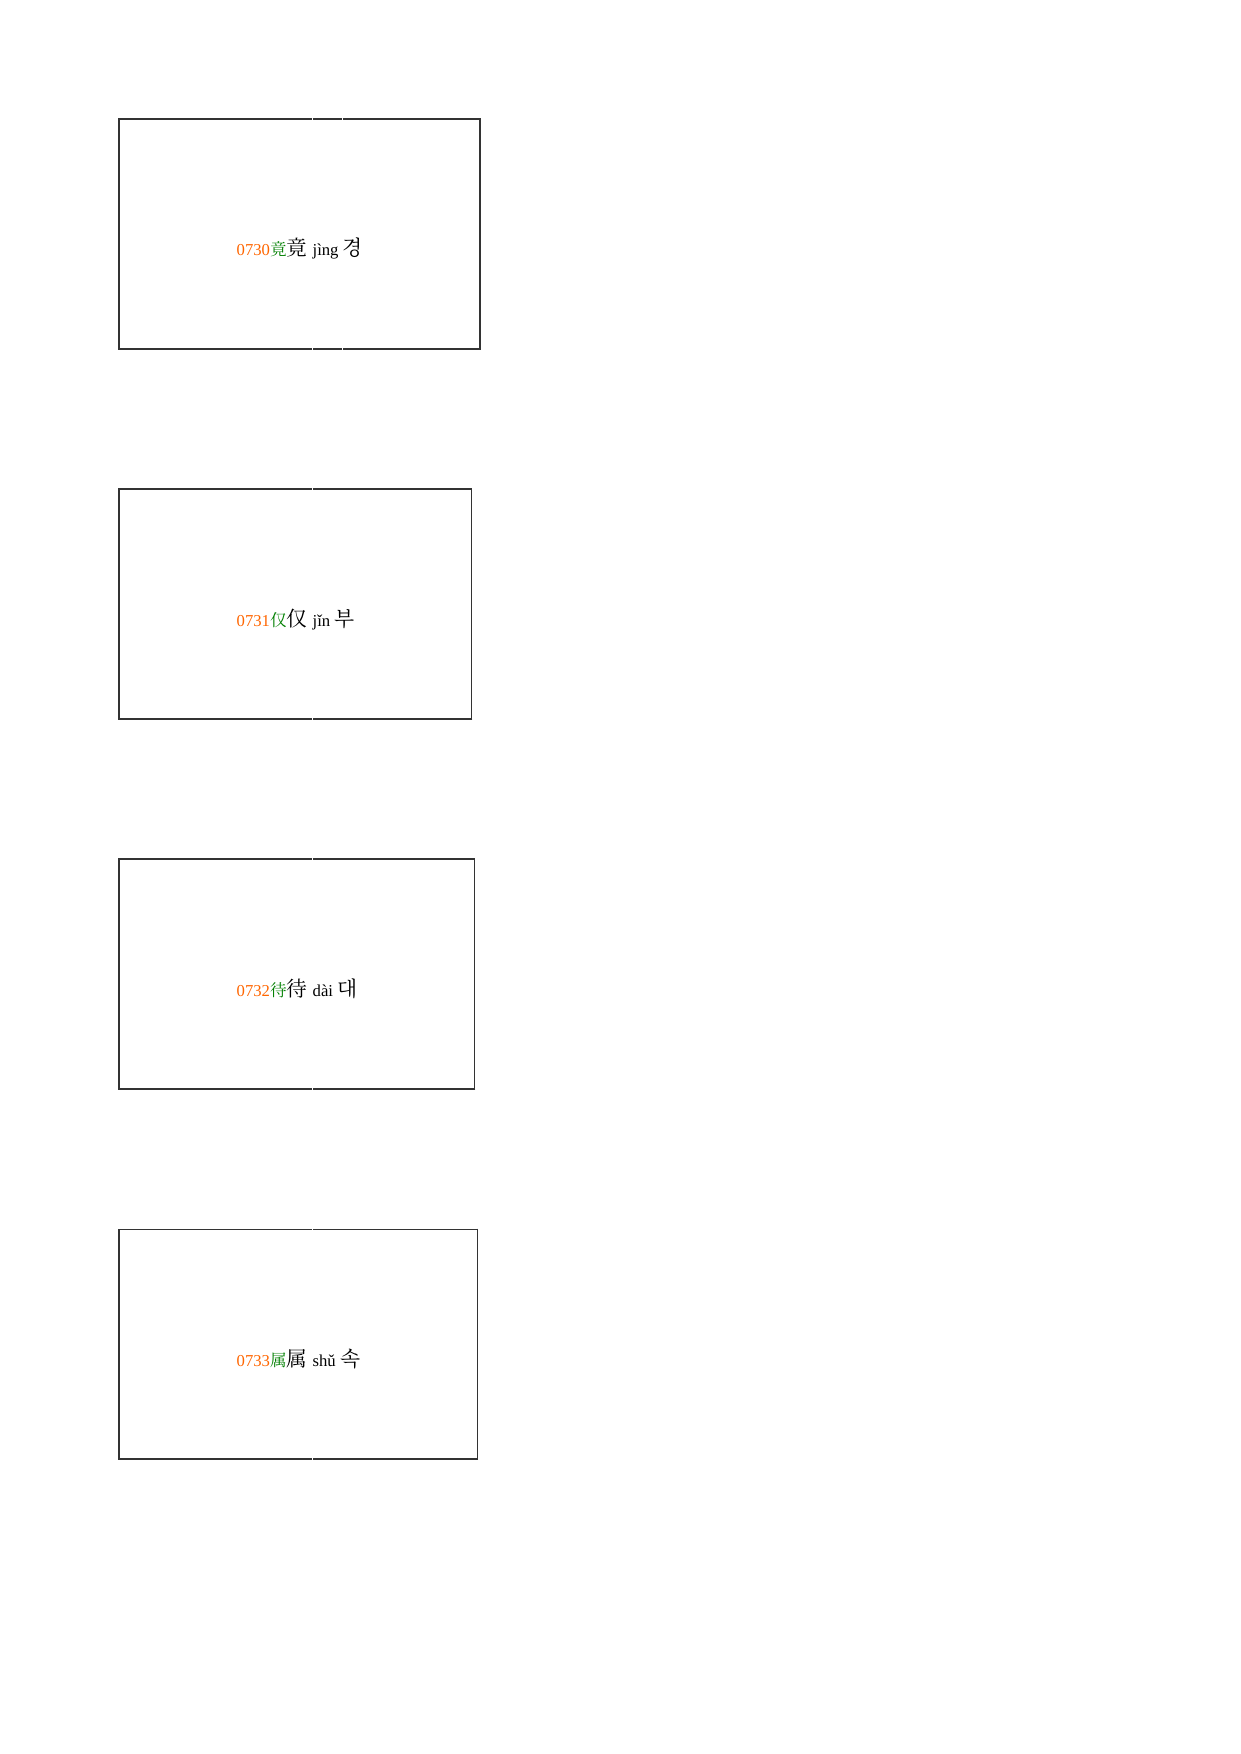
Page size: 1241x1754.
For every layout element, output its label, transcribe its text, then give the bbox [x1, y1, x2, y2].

text [475, 858, 1122, 1090]
text 0731仅仅 jǐn 부 [120, 489, 471, 719]
text [478, 1228, 1122, 1460]
text 0733属属 shǔ 속 [120, 1230, 477, 1459]
text 0730竟竟 jìng 경 [120, 119, 479, 349]
text 0732待待 dài 대 [120, 859, 474, 1089]
text [472, 488, 1122, 719]
text [481, 118, 1122, 349]
